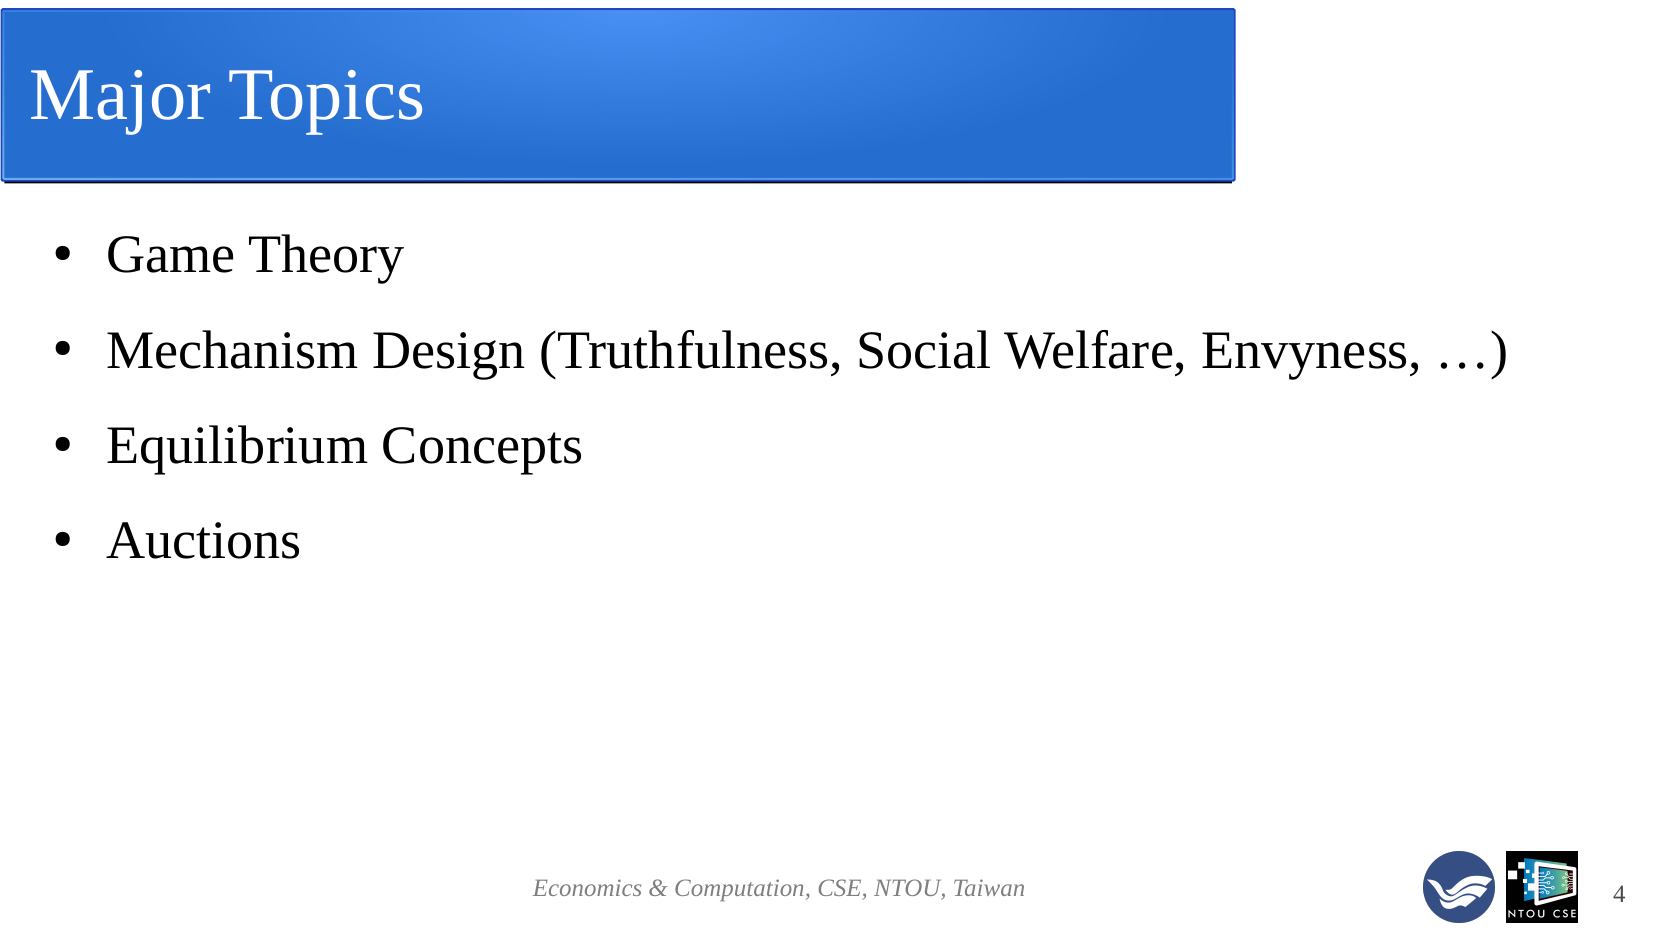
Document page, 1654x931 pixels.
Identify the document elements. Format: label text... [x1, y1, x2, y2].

list Game Theory Mechanism Design (Truthfulness, Social Welfare, Envyness, …) Equilibrium Concepts Auctions [35, 224, 1524, 764]
title Major Topics [29, 17, 1138, 172]
picture [1506, 851, 1578, 923]
picture [1423, 851, 1495, 923]
